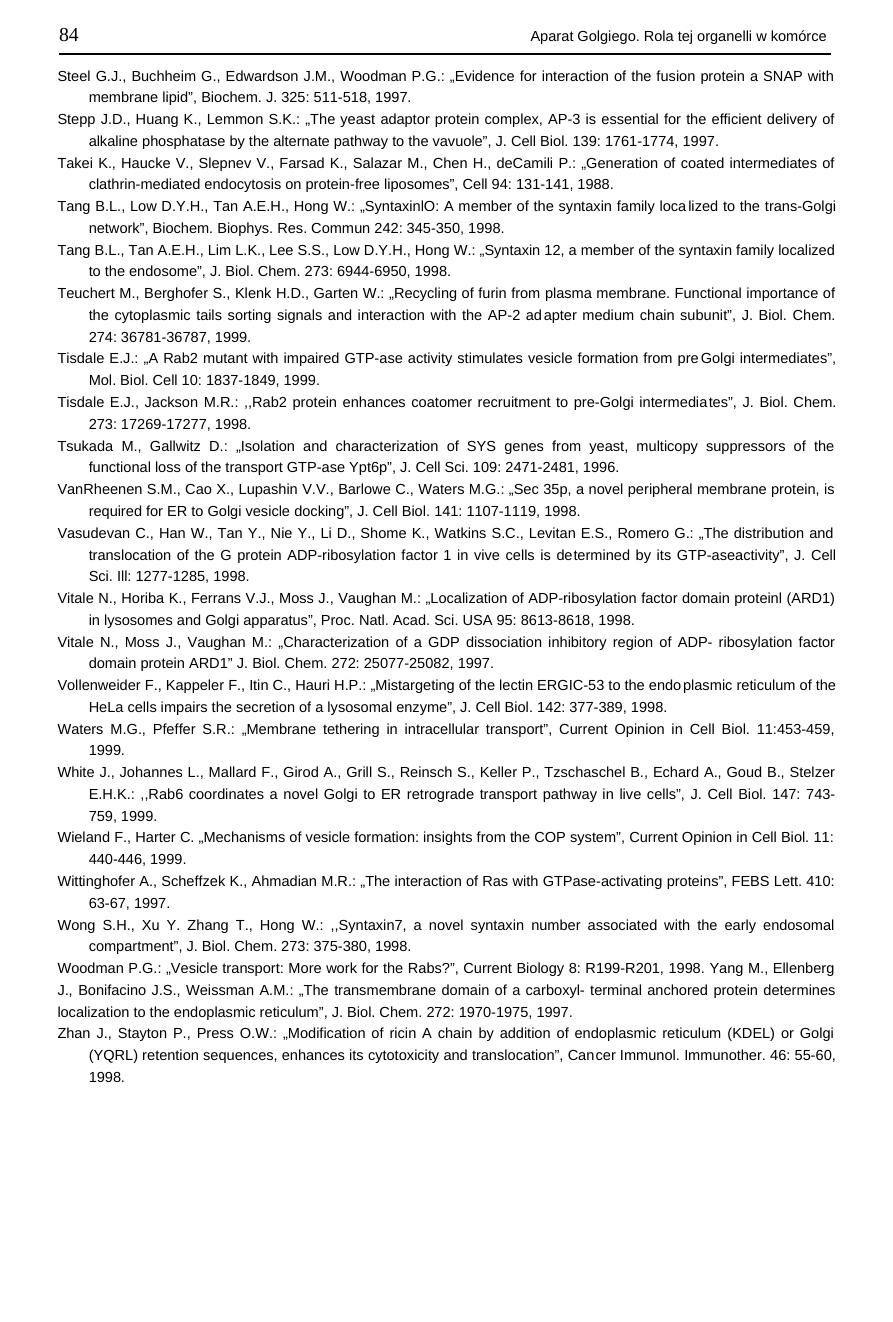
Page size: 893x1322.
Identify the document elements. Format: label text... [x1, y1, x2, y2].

text Steel G.J., Buchheim G., Edwardson J.M., Woodman P.G.: „Evidence for interaction of the fusion protein a SNAP with membrane lipid”, Biochem. J. 325: 511-518, 1997. [57, 67, 836, 106]
text Teuchert M., Berghofer S., Klenk H.D., Garten W.: „Recycling of furin from plasma membrane. Functional importance of the cytoplasmic tails sorting signals and interaction with the AP-2 ad­apter medium chain subunit”, J. Biol. Chem. 274: 36781-36787, 1999. [57, 285, 836, 345]
text Vitale N., Moss J., Vaughan M.: „Characterization of a GDP dissociation inhibitory region of ADP- ribosylation factor domain protein ARD1” J. Biol. Chem. 272: 25077-25082, 1997. [57, 633, 836, 672]
text Wong S.H., Xu Y. Zhang T., Hong W.: ,,Syntaxin7, a novel syntaxin number associated with the early endosomal compartment”, J. Biol. Chem. 273: 375-380, 1998. [57, 916, 836, 955]
text 84 [59, 23, 83, 46]
text Takei K., Haucke V., Slepnev V., Farsad K., Salazar M., Chen H., deCamili P.: „Generation of coated intermediates of clathrin-mediated endocytosis on protein-free liposomes”, Cell 94: 131-141, 1988. [57, 154, 836, 193]
text Zhan J., Stayton P., Press O.W.: „Modification of ricin A chain by addition of endoplasmic reticulum (KDEL) or Golgi (YQRL) retention sequences, enhances its cytotoxicity and translocation”, Can­cer Immunol. Immunother. 46: 55-60, 1998. [57, 1025, 836, 1085]
text Tisdale E.J., Jackson M.R.: ,,Rab2 protein enhances coatomer recruitment to pre-Golgi intermedia­tes”, J. Biol. Chem. 273: 17269-17277, 1998. [57, 394, 836, 432]
text Tisdale E.J.: „A Rab2 mutant with impaired GTP-ase activity stimulates vesicle formation from pre­Golgi intermediates”, Mol. Biol. Cell 10: 1837-1849, 1999. [57, 350, 836, 389]
text Vasudevan C., Han W., Tan Y., Nie Y., Li D., Shome K., Watkins S.C., Levitan E.S., Romero G.: „The distribution and translocation of the G protein ADP-ribosylation factor 1 in vive cells is de­termined by its GTP-aseactivity”, J. Cell Sci. Ill: 1277-1285, 1998. [57, 524, 836, 585]
text Aparat Golgiego. Rola tej organelli w komórce [530, 28, 833, 44]
text Tang B.L., Tan A.E.H., Lim L.K., Lee S.S., Low D.Y.H., Hong W.: „Syntaxin 12, a member of the syntaxin family localized to the endosome”, J. Biol. Chem. 273: 6944-6950, 1998. [57, 241, 836, 280]
text White J., Johannes L., Mallard F., Girod A., Grill S., Reinsch S., Keller P., Tzschaschel B., Echard A., Goud B., Stelzer E.H.K.: ,,Rab6 coordinates a novel Golgi to ER retrograde transport pathway in live cells”, J. Cell Biol. 147: 743-759, 1999. [57, 764, 836, 824]
text Waters M.G., Pfeffer S.R.: „Membrane tethering in intracellular transport”, Current Opinion in Cell Biol. 11:453-459, 1999. [57, 720, 836, 759]
text Wittinghofer A., Scheffzek K., Ahmadian M.R.: „The interaction of Ras with GTPase-activating proteins”, FEBS Lett. 410: 63-67, 1997. [57, 873, 836, 911]
text Woodman P.G.: „Vesicle transport: More work for the Rabs?”, Current Biology 8: R199-R201, 1998. Yang M., Ellenberg J., Bonifacino J.S., Weissman A.M.: „The transmembrane domain of a carboxyl- terminal anchored protein determines localization to the endoplasmic reticulum”, J. Biol. Chem. 272: 1970-1975, 1997. [57, 960, 836, 1020]
text VanRheenen S.M., Cao X., Lupashin V.V., Barlowe C., Waters M.G.: „Sec 35p, a novel peripheral membrane protein, is required for ER to Golgi vesicle docking”, J. Cell Biol. 141: 1107-1119, 1998. [57, 481, 836, 519]
text Stepp J.D., Huang K., Lemmon S.K.: „The yeast adaptor protein complex, AP-3 is essential for the efficient delivery of alkaline phosphatase by the alternate pathway to the vavuole”, J. Cell Biol. 139: 1761-1774, 1997. [57, 111, 836, 149]
text Tang B.L., Low D.Y.H., Tan A.E.H., Hong W.: „SyntaxinlO: A member of the syntaxin family loca­lized to the trans-Golgi network”, Biochem. Biophys. Res. Commun 242: 345-350, 1998. [57, 198, 836, 236]
text Vitale N., Horiba K., Ferrans V.J., Moss J., Vaughan M.: „Localization of ADP-ribosylation factor domain proteinl (ARD1) in lysosomes and Golgi apparatus”, Proc. Natl. Acad. Sci. USA 95: 8613-8618, 1998. [57, 590, 836, 628]
text Vollenweider F., Kappeler F., Itin C., Hauri H.P.: „Mistargeting of the lectin ERGIC-53 to the endo­plasmic reticulum of the HeLa cells impairs the secretion of a lysosomal enzyme”, J. Cell Biol. 142: 377-389, 1998. [57, 677, 836, 715]
text Wieland F., Harter C. „Mechanisms of vesicle formation: insights from the COP system”, Current Opinion in Cell Biol. 11: 440-446, 1999. [57, 829, 836, 868]
text Tsukada M., Gallwitz D.: „Isolation and characterization of SYS genes from yeast, multicopy suppressors of the functional loss of the transport GTP-ase Ypt6p”, J. Cell Sci. 109: 2471-2481, 1996. [57, 437, 836, 476]
